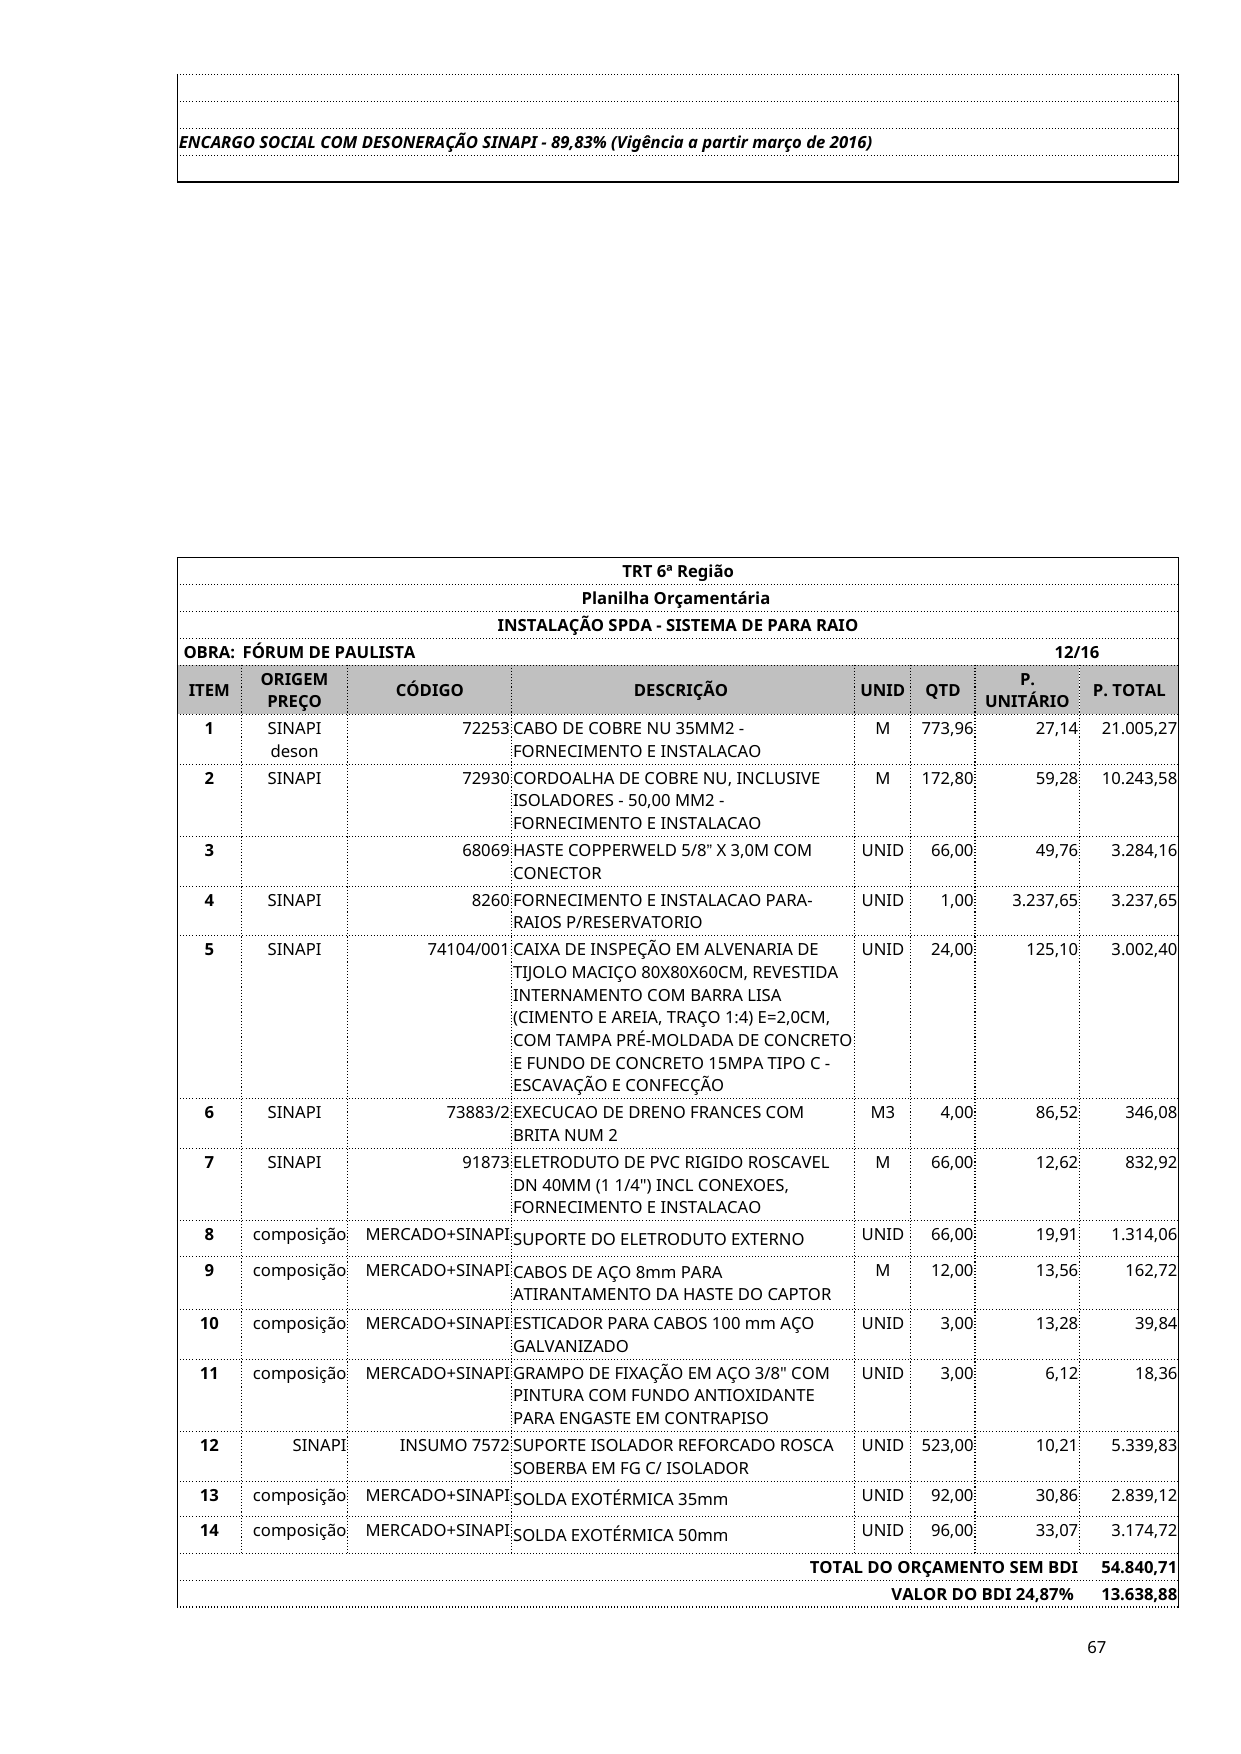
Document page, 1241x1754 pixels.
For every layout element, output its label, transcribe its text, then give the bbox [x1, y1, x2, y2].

table_cell VALOR DO BDI 24,87% [178, 1580, 1079, 1606]
table_cell composição [241, 1481, 348, 1516]
table_cell MERCADO+SINAPI [348, 1359, 511, 1431]
table_cell 2 [178, 764, 241, 836]
table_cell UNID [855, 836, 911, 886]
table_cell 8260 [348, 886, 511, 935]
table_cell DESCRIÇÃO [511, 665, 855, 714]
table_cell UNID [855, 1309, 911, 1359]
table_cell 5.339,83 [1080, 1431, 1178, 1481]
table_cell UNID [855, 665, 911, 714]
table_cell SINAPI [241, 1148, 348, 1220]
table_cell 6,12 [975, 1359, 1079, 1431]
table_cell 86,52 [975, 1098, 1079, 1148]
table_cell 3,00 [911, 1359, 975, 1431]
table_cell [178, 155, 242, 181]
table_cell 72253 [348, 714, 511, 764]
table_cell SUPORTE ISOLADOR REFORCADO ROSCA SOBERBA EM FG C/ ISOLADOR [511, 1431, 855, 1481]
table_cell [855, 638, 911, 664]
table_cell [975, 74, 1079, 101]
table_cell M [855, 764, 911, 836]
table_cell M3 [855, 1098, 911, 1148]
table_cell 92,00 [911, 1481, 975, 1516]
table_cell 12/16 [975, 638, 1178, 664]
table_cell [855, 101, 910, 128]
table_cell SINAPI [241, 886, 348, 935]
table_cell 66,00 [911, 1148, 975, 1220]
table_cell 162,72 [1080, 1256, 1178, 1309]
table_cell Planilha Orçamentária [178, 584, 1178, 611]
table_cell [855, 155, 910, 181]
table_cell 172,80 [911, 764, 975, 836]
table_cell [349, 101, 512, 128]
table_cell 39,84 [1080, 1309, 1178, 1359]
table_cell 18,36 [1080, 1359, 1178, 1431]
table_cell SINAPI [241, 935, 348, 1098]
table_cell [349, 155, 512, 181]
table_cell 832,92 [1080, 1148, 1178, 1220]
table_cell HASTE COPPERWELD 5/8” X 3,0M COM CONECTOR [511, 836, 855, 886]
table_cell composição [241, 1309, 348, 1359]
table_cell UNID [855, 1220, 911, 1256]
table_cell [242, 101, 349, 128]
table_cell MERCADO+SINAPI [348, 1516, 511, 1553]
table_cell CAIXA DE INSPEÇÃO EM ALVENARIA DE TIJOLO MACIÇO 80X80X60CM, REVESTIDA INTERNAMENTO COM BARRA LISA (CIMENTO E AREIA, TRAÇO 1:4) E=2,0CM, COM TAMPA PRÉ-MOLDADA DE CONCRETO E FUNDO DE CONCRETO 15MPA TIPO C - ESCAVAÇÃO E CONFECÇÃO [511, 935, 855, 1098]
table_cell TOTAL DO ORÇAMENTO SEM BDI [178, 1553, 1079, 1579]
table_cell 1.314,06 [1080, 1220, 1178, 1256]
table_cell ORIGEM PREÇO [241, 665, 348, 714]
table_cell 11 [178, 1359, 241, 1431]
table_cell ELETRODUTO DE PVC RIGIDO ROSCAVEL DN 40MM (1 1/4") INCL CONEXOES, FORNECIMENTO E INSTALACAO [511, 1148, 855, 1220]
table_cell SINAPI [241, 1431, 348, 1481]
table_cell 68069 [348, 836, 511, 886]
table_cell 1,00 [911, 886, 975, 935]
table_cell [1079, 155, 1178, 181]
table_cell 13,56 [975, 1256, 1079, 1309]
table_cell P. TOTAL [1080, 665, 1178, 714]
table_cell 27,14 [975, 714, 1079, 764]
table_cell 96,00 [911, 1516, 975, 1553]
table_cell UNID [855, 1516, 911, 1553]
table_cell CABOS DE AÇO 8mm PARA ATIRANTAMENTO DA HASTE DO CAPTOR [511, 1256, 855, 1309]
table_cell 30,86 [975, 1481, 1079, 1516]
table_cell 10,21 [975, 1431, 1079, 1481]
table_cell 13,28 [975, 1309, 1079, 1359]
table_cell 13.638,88 [1080, 1580, 1178, 1606]
table_cell INSUMO 7572 [348, 1431, 511, 1481]
table_cell [178, 101, 242, 128]
table_cell 33,07 [975, 1516, 1079, 1553]
table_cell 21.005,27 [1080, 714, 1178, 764]
table_cell [242, 155, 349, 181]
table_cell SUPORTE DO ELETRODUTO EXTERNO [511, 1220, 855, 1256]
table_cell 4 [178, 886, 241, 935]
table_cell 73883/2 [348, 1098, 511, 1148]
table_cell 125,10 [975, 935, 1079, 1098]
table_cell 12 [178, 1431, 241, 1481]
table_cell 773,96 [911, 714, 975, 764]
table_cell SINAPI [241, 764, 348, 836]
table_cell 2.839,12 [1080, 1481, 1178, 1516]
table_cell OBRA: [178, 638, 241, 664]
table_cell 9 [178, 1256, 241, 1309]
table_cell ITEM [178, 665, 241, 714]
table_cell [349, 74, 512, 101]
table_cell UNID [855, 935, 911, 1098]
table_cell QTD [911, 665, 975, 714]
table_cell CORDOALHA DE COBRE NU, INCLUSIVE ISOLADORES - 50,00 MM2 - FORNECIMENTO E INSTALACAO [511, 764, 855, 836]
table_cell composição [241, 1359, 348, 1431]
table_cell M [855, 1148, 911, 1220]
table_cell ESTICADOR PARA CABOS 100 mm AÇO GALVANIZADO [511, 1309, 855, 1359]
table_cell 13 [178, 1481, 241, 1516]
table_cell 12,00 [911, 1256, 975, 1309]
table_cell composição [241, 1220, 348, 1256]
table_cell FÓRUM DE PAULISTA [241, 638, 855, 664]
table_cell 3.237,65 [1080, 886, 1178, 935]
table_cell [178, 74, 242, 101]
table_cell 5 [178, 935, 241, 1098]
table_cell MERCADO+SINAPI [348, 1481, 511, 1516]
table_cell 10.243,58 [1080, 764, 1178, 836]
table_cell 7 [178, 1148, 241, 1220]
table_cell 66,00 [911, 1220, 975, 1256]
table_cell [512, 74, 854, 101]
table_cell [512, 155, 854, 181]
table_cell MERCADO+SINAPI [348, 1256, 511, 1309]
table_cell composição [241, 1256, 348, 1309]
table_cell GRAMPO DE FIXAÇÃO EM AÇO 3/8" COM PINTURA COM FUNDO ANTIOXIDANTE PARA ENGASTE EM CONTRAPISO [511, 1359, 855, 1431]
table_cell 6 [178, 1098, 241, 1148]
table_cell CÓDIGO [348, 665, 511, 714]
table_cell [512, 101, 854, 128]
table_cell [910, 101, 974, 128]
table_cell [1079, 101, 1178, 128]
table_cell [242, 74, 349, 101]
table_cell UNID [855, 1431, 911, 1481]
table_cell 8 [178, 1220, 241, 1256]
table_cell [910, 74, 974, 101]
table_cell 72930 [348, 764, 511, 836]
table_cell 74104/001 [348, 935, 511, 1098]
table_cell [975, 155, 1079, 181]
table_cell composição [241, 1516, 348, 1553]
table_cell MERCADO+SINAPI [348, 1220, 511, 1256]
table_cell CABO DE COBRE NU 35MM2 - FORNECIMENTO E INSTALACAO [511, 714, 855, 764]
table_cell 59,28 [975, 764, 1079, 836]
table_cell [1079, 74, 1178, 101]
table_cell 3.174,72 [1080, 1516, 1178, 1553]
table_cell 3 [178, 836, 241, 886]
table_cell 4,00 [911, 1098, 975, 1148]
table_cell SINAPI deson [241, 714, 348, 764]
table_cell 91873 [348, 1148, 511, 1220]
table_cell UNID [855, 886, 911, 935]
table_cell INSTALAÇÃO SPDA - SISTEMA DE PARA RAIO [178, 611, 1178, 638]
table_cell P. UNITÁRIO [975, 665, 1079, 714]
table_cell M [855, 714, 911, 764]
table_cell 49,76 [975, 836, 1079, 886]
table_cell 346,08 [1080, 1098, 1178, 1148]
table_cell MERCADO+SINAPI [348, 1309, 511, 1359]
table_cell [975, 101, 1079, 128]
table_cell 523,00 [911, 1431, 975, 1481]
table_cell UNID [855, 1481, 911, 1516]
table_cell 54.840,71 [1080, 1553, 1178, 1579]
table_cell 66,00 [911, 836, 975, 886]
table_cell 14 [178, 1516, 241, 1553]
table_cell [910, 155, 974, 181]
table_cell SOLDA EXOTÉRMICA 35mm [511, 1481, 855, 1516]
table_cell 3.002,40 [1080, 935, 1178, 1098]
table_cell M [855, 1256, 911, 1309]
table_cell EXECUCAO DE DRENO FRANCES COM BRITA NUM 2 [511, 1098, 855, 1148]
table_cell 3,00 [911, 1309, 975, 1359]
table_cell 19,91 [975, 1220, 1079, 1256]
table_cell 24,00 [911, 935, 975, 1098]
table_cell 12,62 [975, 1148, 1079, 1220]
table_cell [241, 836, 348, 886]
table_cell 10 [178, 1309, 241, 1359]
table_cell [855, 74, 910, 101]
table_cell [911, 638, 975, 664]
table_cell SOLDA EXOTÉRMICA 50mm [511, 1516, 855, 1553]
table_cell 3.237,65 [975, 886, 1079, 935]
table_cell FORNECIMENTO E INSTALACAO PARA-RAIOS P/RESERVATORIO [511, 886, 855, 935]
table_cell ENCARGO SOCIAL COM DESONERAÇÃO SINAPI - 89,83% (Vigência a partir março de 2016) [178, 128, 1178, 154]
table_header TRT 6ª Região [178, 558, 1178, 584]
table_cell SINAPI [241, 1098, 348, 1148]
table_cell UNID [855, 1359, 911, 1431]
table_cell 1 [178, 714, 241, 764]
table_cell 3.284,16 [1080, 836, 1178, 886]
